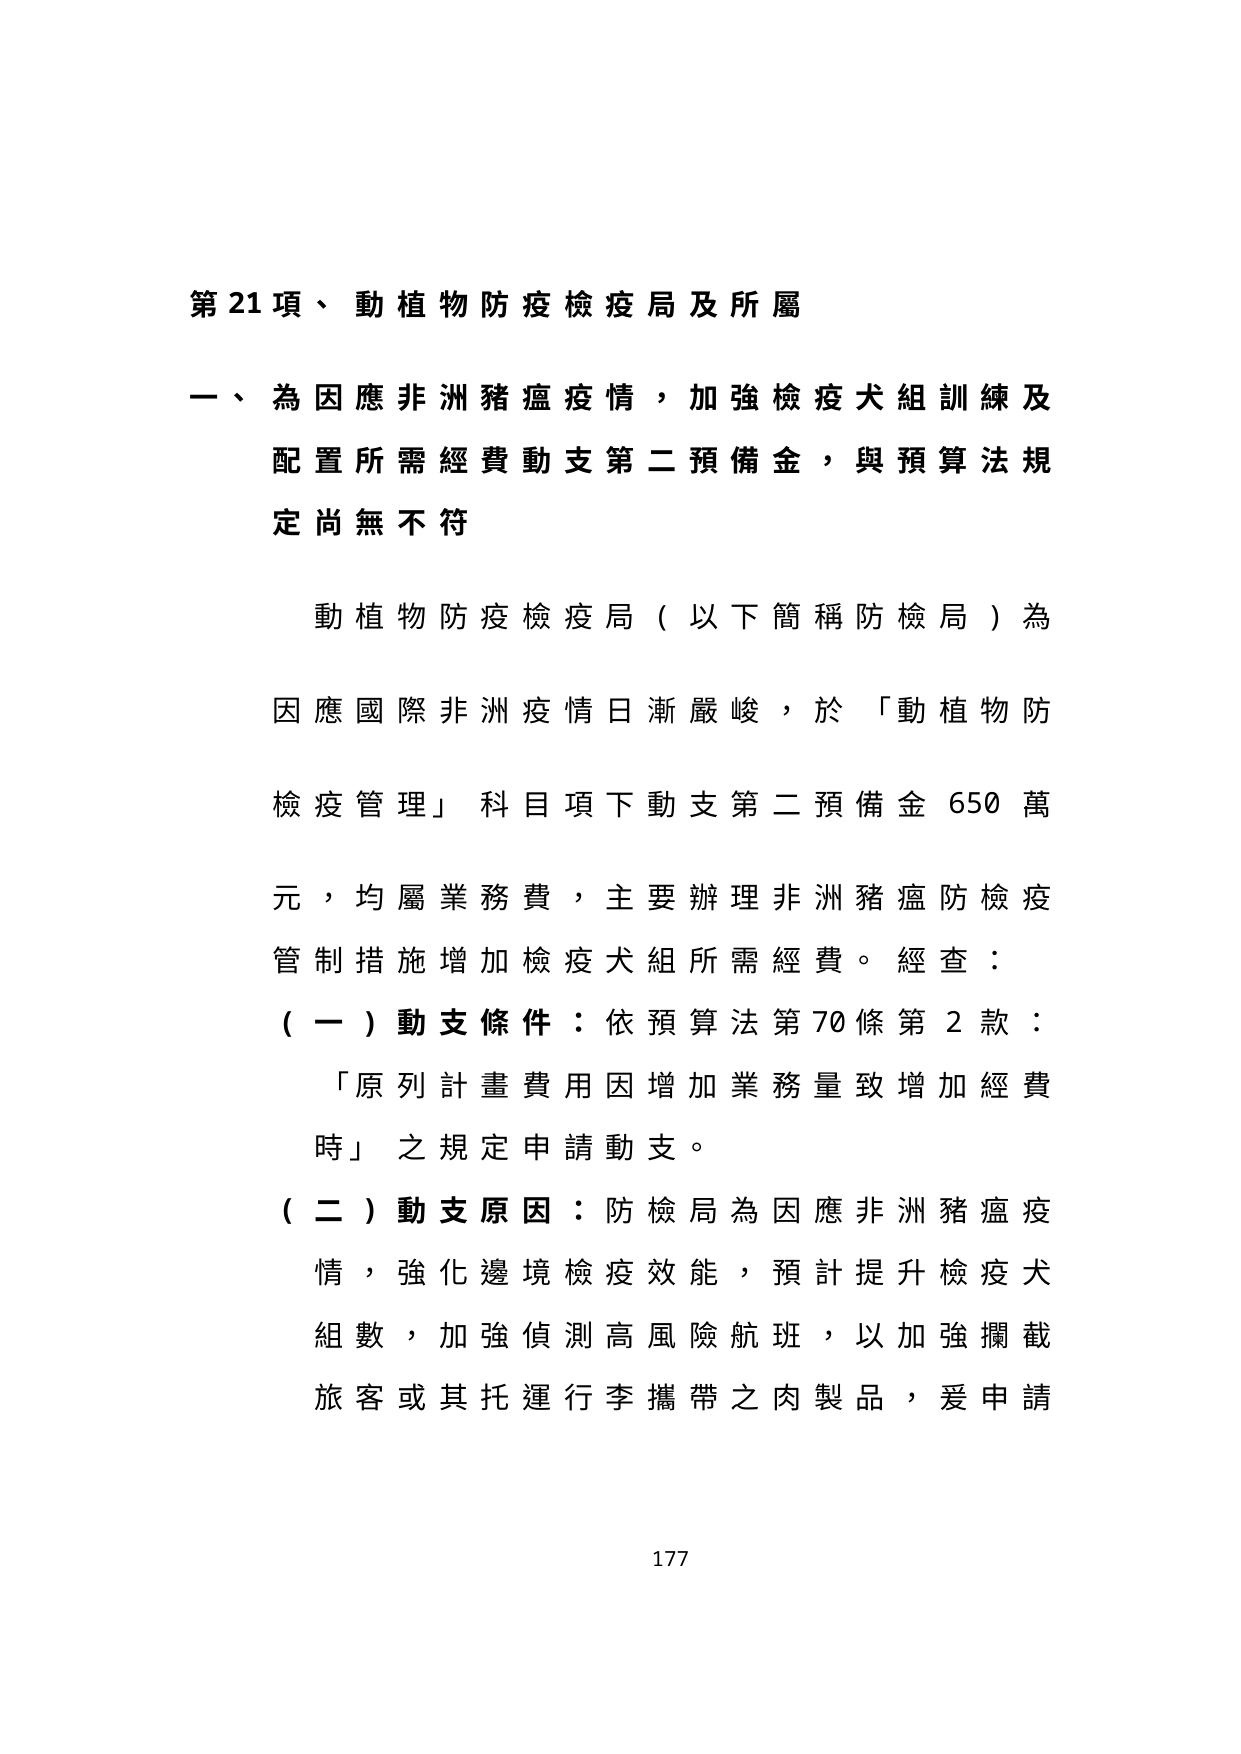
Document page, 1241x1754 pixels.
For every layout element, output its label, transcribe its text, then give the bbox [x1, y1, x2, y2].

text (一)動支條件：依預算法第70條第2款：「原列計畫費用因增加業務量致增加經費時」之規定申請動支。 [242, 979, 1058, 1167]
text (二)動支原因：防檢局為因應非洲豬瘟疫情，強化邊境檢疫效能，預計提升檢疫犬組數，加強偵測高風險航班，以加強攔截旅客或其托運行李攜帶之肉製品，爰申請 [242, 1167, 1058, 1417]
text 一、為因應非洲豬瘟疫情，加強檢疫犬組訓練及配置所需經費動支第二預備金，與預算法規定尚無不符 [183, 354, 1058, 542]
text 動植物防疫檢疫局(以下簡稱防檢局)為因應國際非洲疫情日漸嚴峻，於「動植物防檢疫管理」科目項下動支第二預備金650萬元，均屬業務費，主要辦理非洲豬瘟防檢疫管制措施增加檢疫犬組所需經費。經查： [242, 542, 1058, 979]
text 第21項、動植物防疫檢疫局及所屬 [183, 229, 1058, 354]
